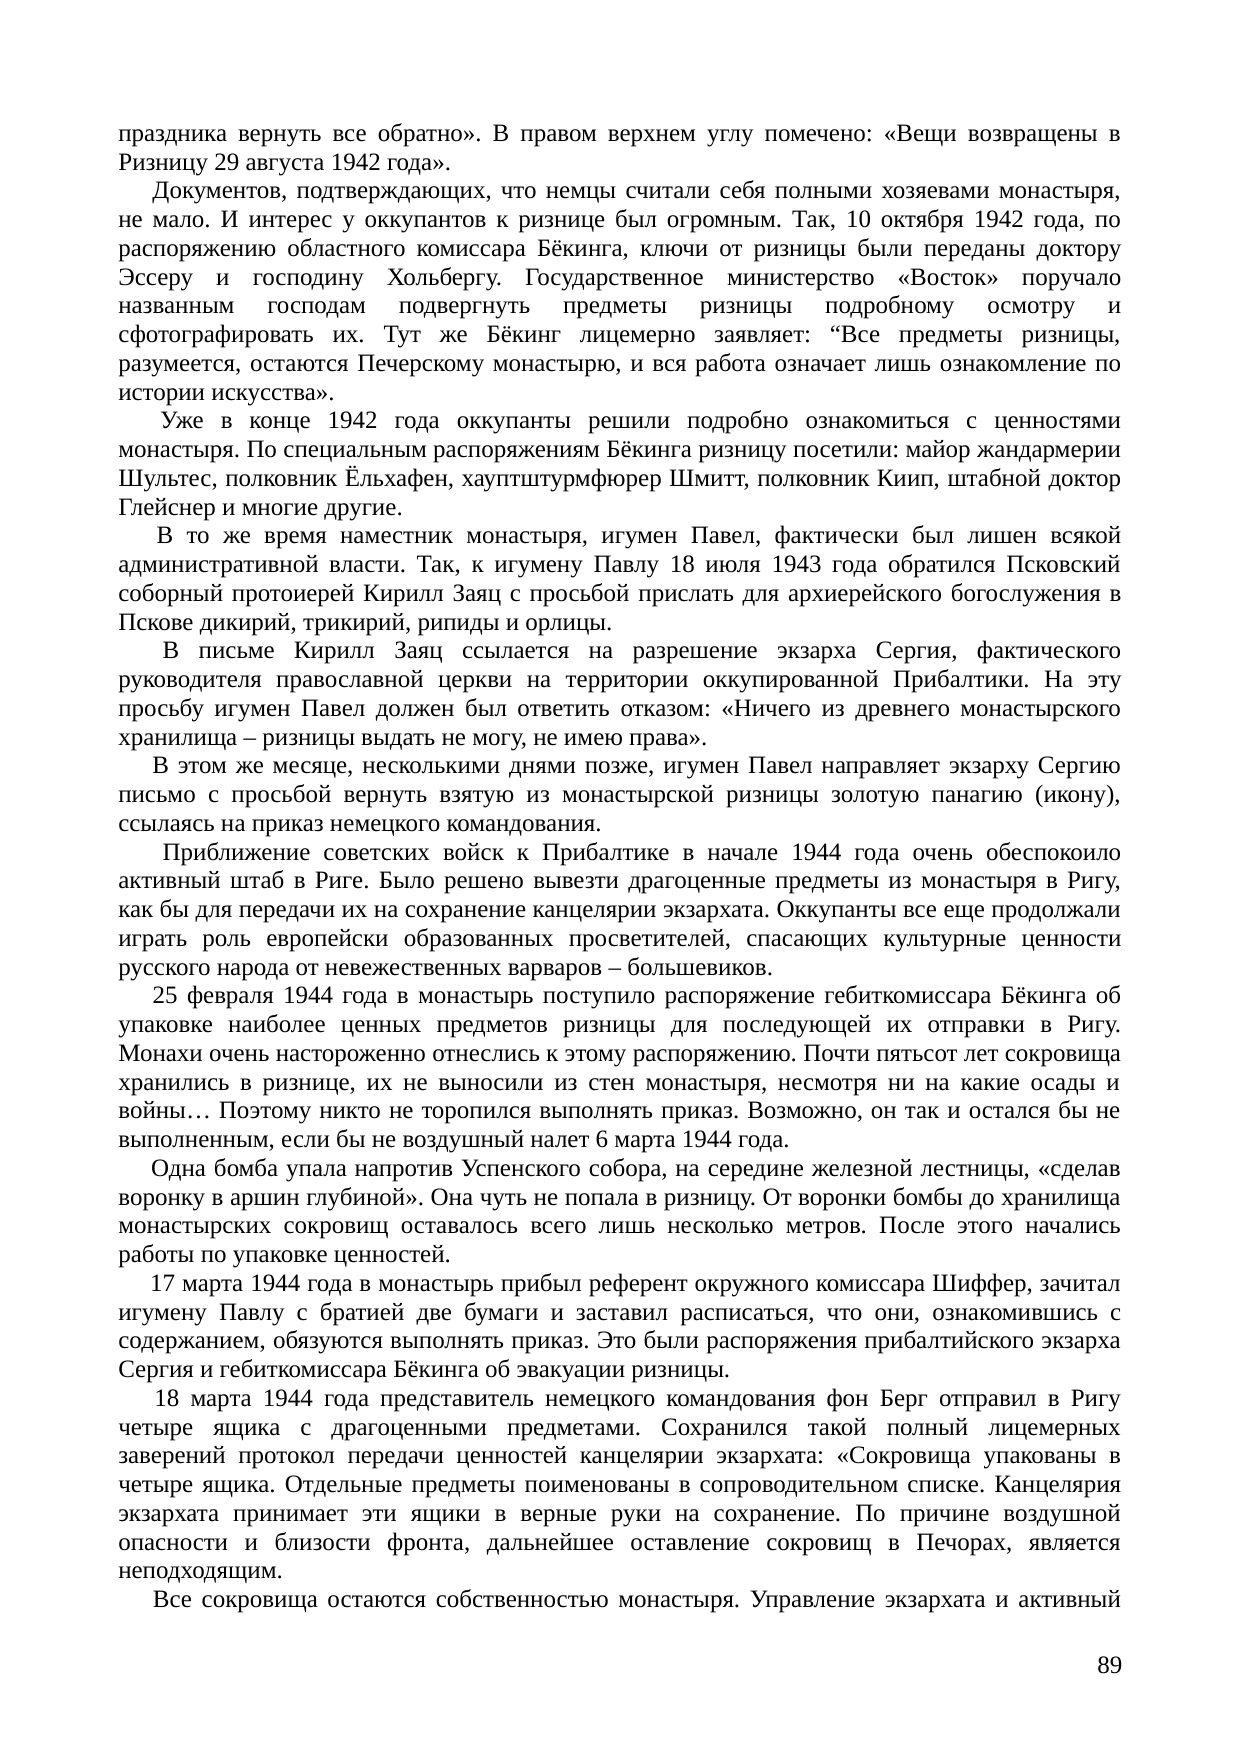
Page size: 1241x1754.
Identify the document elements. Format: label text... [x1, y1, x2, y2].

text В этом же месяце, несколькими днями позже, игумен Павел направляет экзарху Сергию письмо с просьбой вернуть взятую из монастырской ризницы золотую панагию (икону), ссылаясь на приказ немецкого командования. [118, 751, 1122, 837]
text Приближение советских войск к Прибалтике в начале 1944 года очень обеспокоило активный штаб в Риге. Было решено вывезти драгоценные предметы из монастыря в Ригу, как бы для передачи их на сохранение канцелярии экзархата. Оккупанты все еще продолжали играть роль европейски образованных просветителей, спасающих культурные ценности русского народа от невежественных варваров – большевиков. [118, 837, 1122, 981]
text Уже в конце 1942 года оккупанты решили подробно ознакомиться с ценностями монастыря. По специальным распоряжениям Бёкинга ризницу посетили: майор жандармерии Шультес, полковник Ёльхафен, хауптштурмфюрер Шмитт, полковник Киип, штабной доктор Глейснер и многие другие. [118, 406, 1122, 521]
text Одна бомба упала напротив Успенского собора, на середине железной лестницы, «сделав воронку в аршин глубиной». Она чуть не попала в ризницу. От воронки бомбы до хранилища монастырских сокровищ оставалось всего лишь несколько метров. После этого начались работы по упаковке ценностей. [118, 1153, 1122, 1268]
text Все сокровища остаются собственностью монастыря. Управление экзархата и активный [118, 1584, 1122, 1613]
text 17 марта 1944 года в монастырь прибыл референт окружного комиссара Шиффер, зачитал игумену Павлу с братией две бумаги и заставил расписаться, что они, ознакомившись с содержанием, обязуются выполнять приказ. Это были распоряжения прибалтийского экзарха Сергия и гебиткомиссара Бёкинга об эвакуации ризницы. [118, 1268, 1122, 1383]
text В письме Кирилл Заяц ссылается на разрешение экзарха Сергия, фактического руководителя православной церкви на территории оккупированной Прибалтики. На эту просьбу игумен Павел должен был ответить отказом: «Ничего из древнего монастырского хранилища – ризницы выдать не могу, не имею права». [118, 636, 1122, 751]
text праздника вернуть все обратно». В правом верхнем углу помечено: «Вещи возвращены в Ризницу 29 августа 1942 года». [118, 118, 1122, 176]
text В то же время наместник монастыря, игумен Павел, фактически был лишен всякой административной власти. Так, к игумену Павлу 18 июля 1943 года обратился Псковский соборный протоиерей Кирилл Заяц с просьбой прислать для архиерейского богослужения в Пскове дикирий, трикирий, рипиды и орлицы. [118, 521, 1122, 636]
text 18 марта 1944 года представитель немецкого командования фон Берг отправил в Ригу четыре ящика с драгоценными предметами. Сохранился такой полный лицемерных заверений протокол передачи ценностей канцелярии экзархата: «Сокровища упакованы в четыре ящика. Отдельные предметы поименованы в сопроводительном списке. Канцелярия экзархата принимает эти ящики в верные руки на сохранение. По причине воздушной опасности и близости фронта, дальнейшее оставление сокровищ в Печорах, является неподходящим. [118, 1383, 1122, 1584]
text 25 февраля 1944 года в монастырь поступило распоряжение гебиткомиссара Бёкинга об упаковке наиболее ценных предметов ризницы для последующей их отправки в Ригу. Монахи очень настороженно отнеслись к этому распоряжению. Почти пятьсот лет сокровища хранились в ризнице, их не выносили из стен монастыря, несмотря ни на какие осады и войны… Поэтому никто не торопился выполнять приказ. Возможно, он так и остался бы не выполненным, если бы не воздушный налет 6 марта 1944 года. [118, 981, 1122, 1153]
text Документов, подтверждающих, что немцы считали себя полными хозяевами монастыря, не мало. И интерес у оккупантов к ризнице был огромным. Так, 10 октября 1942 года, по распоряжению областного комиссара Бёкинга, ключи от ризницы были переданы доктору Эссеру и господину Хольбергу. Государственное министерство «Восток» поручало названным господам подвергнуть предметы ризницы подробному осмотру и сфотографировать их. Тут же Бёкинг лицемерно заявляет: “Все предметы ризницы, разумеется, остаются Печерскому монастырю, и вся работа означает лишь ознакомление по истории искусства». [118, 176, 1122, 406]
